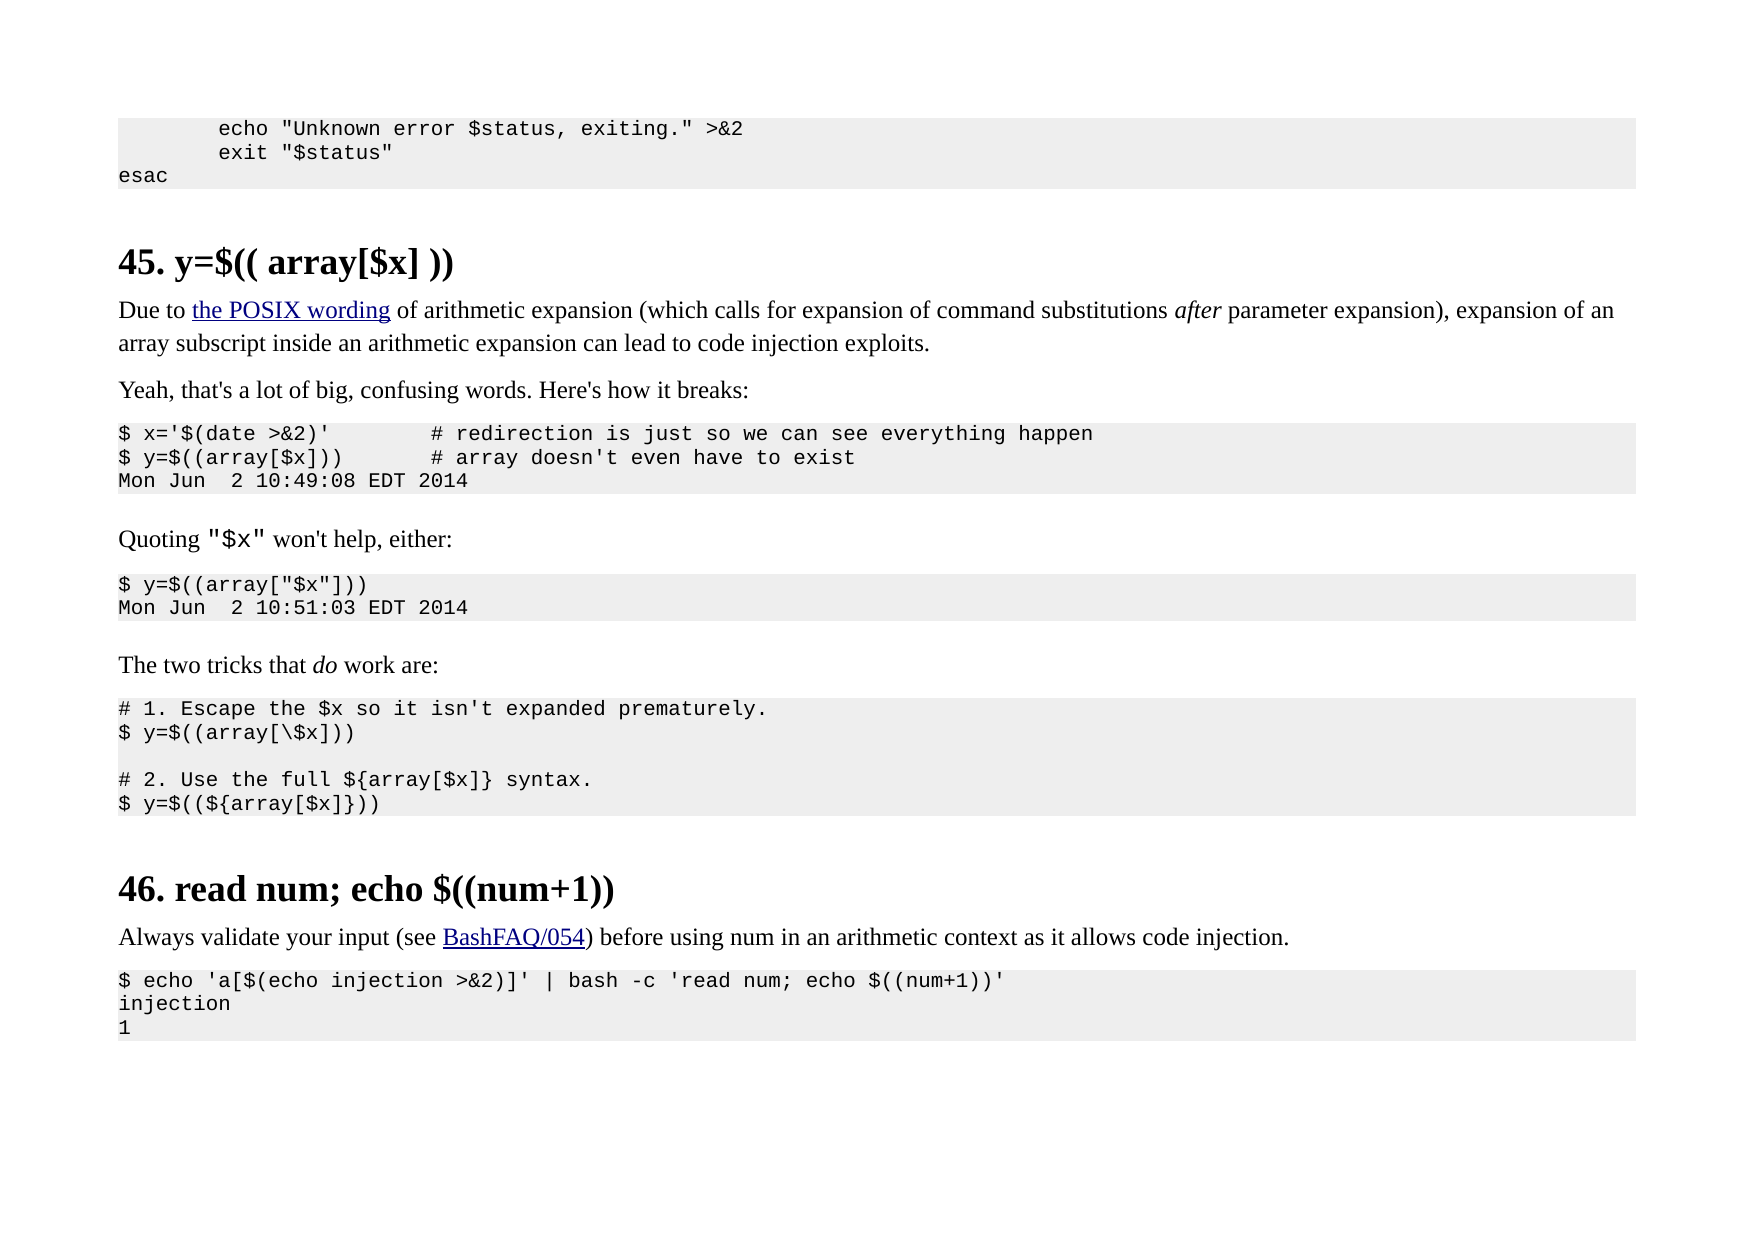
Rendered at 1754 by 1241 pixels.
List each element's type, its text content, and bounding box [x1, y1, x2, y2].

text Due to the POSIX wording of arithmetic expansion (which calls for expansion of command substitutions after parameter expansion), expansion of an array subscript inside an arithmetic expansion can lead to code injection exploits. [118, 295, 1636, 357]
text $ echo 'a[$(echo injection >&2)]' | bash -c 'read num; echo $((num+1))' [118, 970, 1636, 993]
text The two tricks that do work are: [118, 650, 1636, 679]
text esac [118, 165, 1636, 189]
subtitle 45. y=$(( array[$x] )) [118, 239, 1636, 282]
text $ y=$((array["$x"])) [118, 574, 1636, 597]
text Always validate your input (see BashFAQ/054) before using num in an arithmetic context as it allows code injection. [118, 922, 1636, 951]
text $ y=$((array[$x])) # array doesn't even have to exist [118, 447, 1636, 471]
text # 2. Use the full ${array[$x]} syntax. [118, 769, 1636, 793]
text exit "$status" [118, 142, 1636, 165]
text echo "Unknown error $status, exiting." >&2 [118, 118, 1636, 142]
text $ y=$((array[\$x])) [118, 722, 1636, 745]
text Yeah, that's a lot of big, confusing words. Here's how it breaks: [118, 376, 1636, 404]
text Mon Jun 2 10:49:08 EDT 2014 [118, 471, 1636, 494]
text Quoting "$x" won't help, either: [118, 524, 1636, 554]
text injection [118, 993, 1636, 1017]
text $ y=$((${array[$x]})) [118, 793, 1636, 816]
text 1 [118, 1017, 1636, 1041]
text $ x='$(date >&2)' # redirection is just so we can see everything happen [118, 423, 1636, 447]
text # 1. Escape the $x so it isn't expanded prematurely. [118, 698, 1636, 722]
subtitle 46. read num; echo $((num+1)) [118, 867, 1636, 910]
text Mon Jun 2 10:51:03 EDT 2014 [118, 597, 1636, 621]
